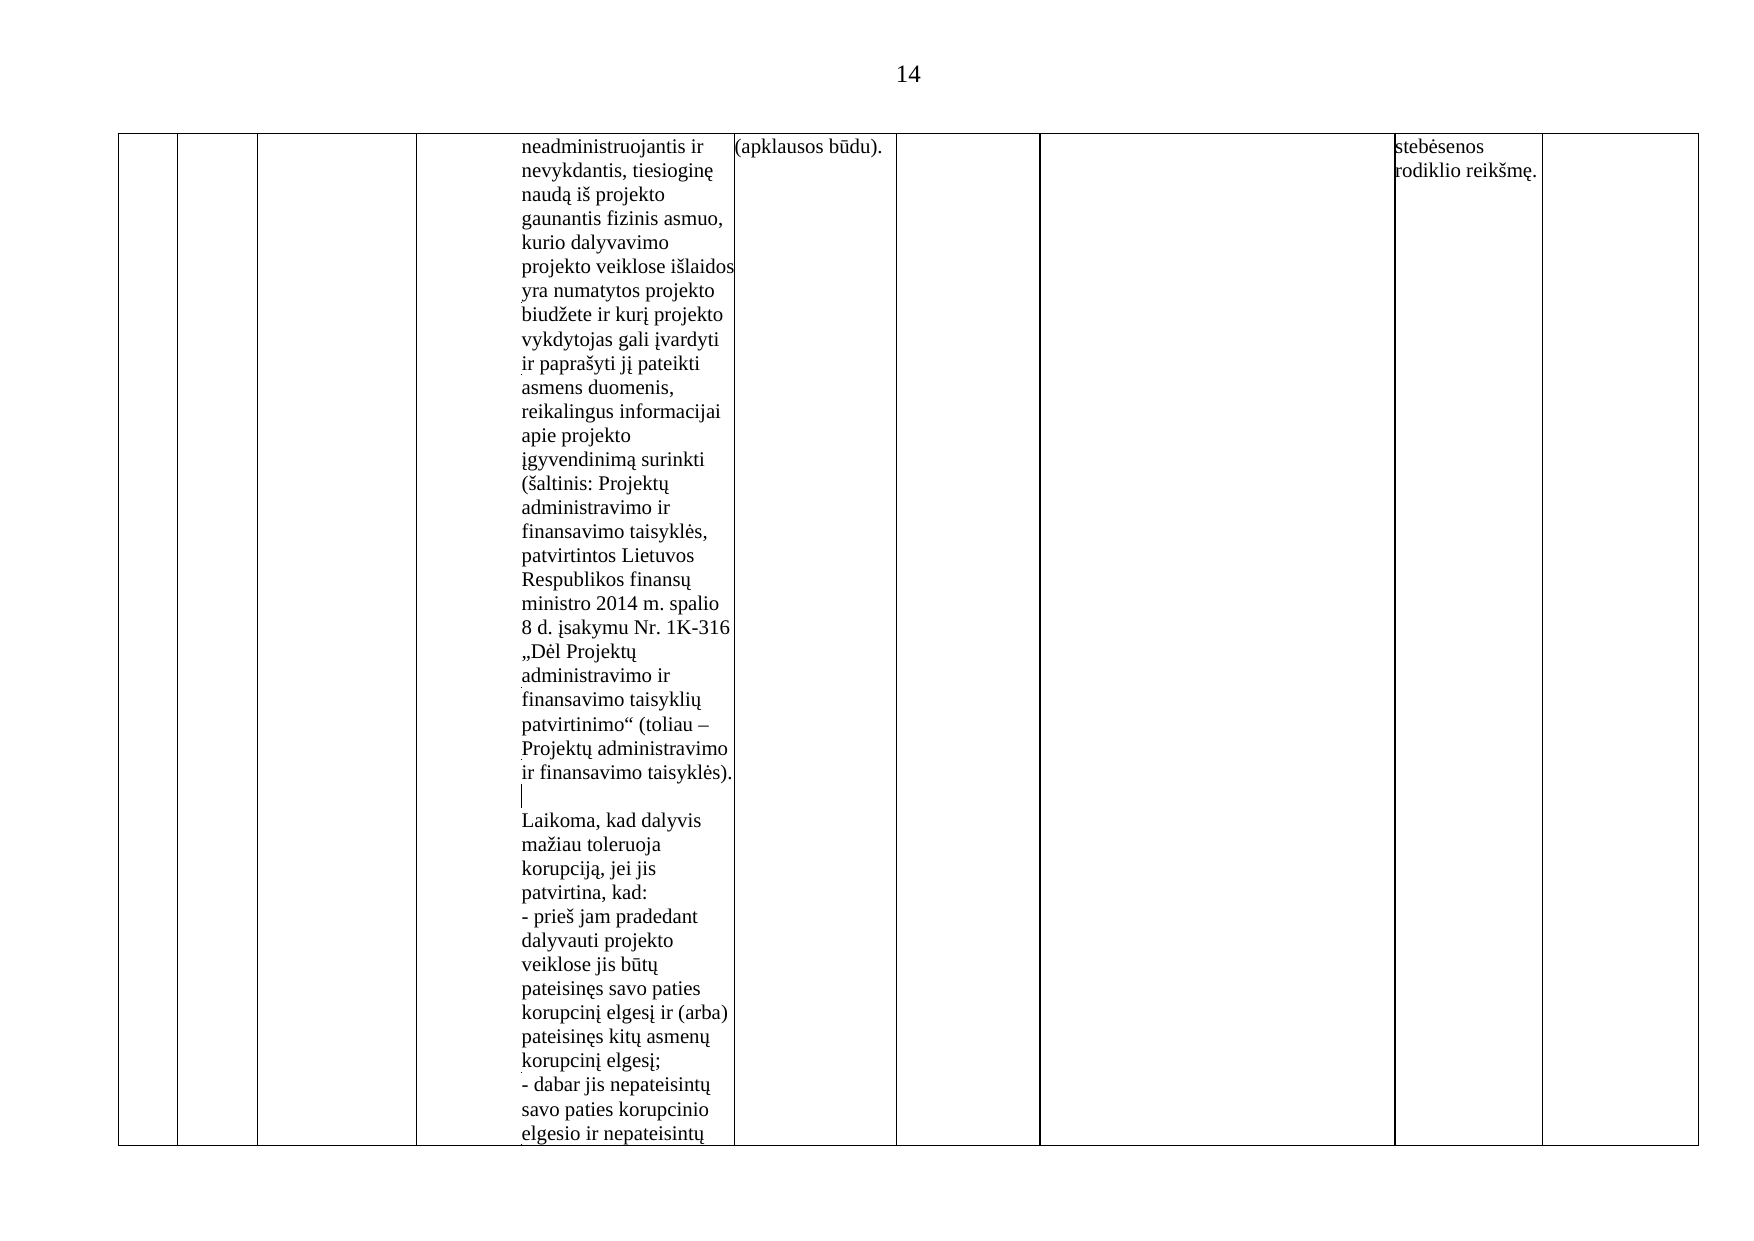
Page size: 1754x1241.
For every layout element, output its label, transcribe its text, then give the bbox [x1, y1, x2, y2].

table_cell [897, 134, 1039, 1144]
table_cell neadministruojantis ir nevykdantis, tiesioginę naudą iš projekto gaunantis fizinis asmuo, kurio dalyvavimo projekto veiklose išlaidos yra numatytos projekto biudžete ir kurį projekto vykdytojas gali įvardyti ir paprašyti jį pateikti asmens duomenis, reikalingus informacijai apie projekto įgyvendinimą surinkti (šaltinis: Projektų administravimo ir finansavimo taisyklės, patvirtintos Lietuvos Respublikos finansų ministro 2014 m. spalio 8 d. įsakymu Nr. 1K-316 „Dėl Projektų administravimo ir finansavimo taisyklių patvirtinimo“ (toliau – Projektų administravimo ir finansavimo taisyklės). Laikoma, kad dalyvis mažiau toleruoja korupciją, jei jis patvirtina, kad: - prieš jam pradedant dalyvauti projekto veiklose jis būtų pateisinęs savo paties korupcinį elgesį ir (arba) pateisinęs kitų asmenų korupcinį elgesį; - dabar jis nepateisintų savo paties korupcinio elgesio ir nepateisintų [522, 134, 734, 1144]
table_cell [258, 134, 416, 1144]
table_cell (apklausos būdu). [735, 134, 896, 1144]
table_cell [417, 134, 521, 1144]
table_cell [178, 134, 257, 1144]
table_cell stebėsenos rodiklio reikšmę. [1396, 134, 1542, 1144]
table_cell [119, 134, 177, 1144]
table_cell [1543, 134, 1698, 1144]
table_cell [1041, 134, 1394, 1144]
